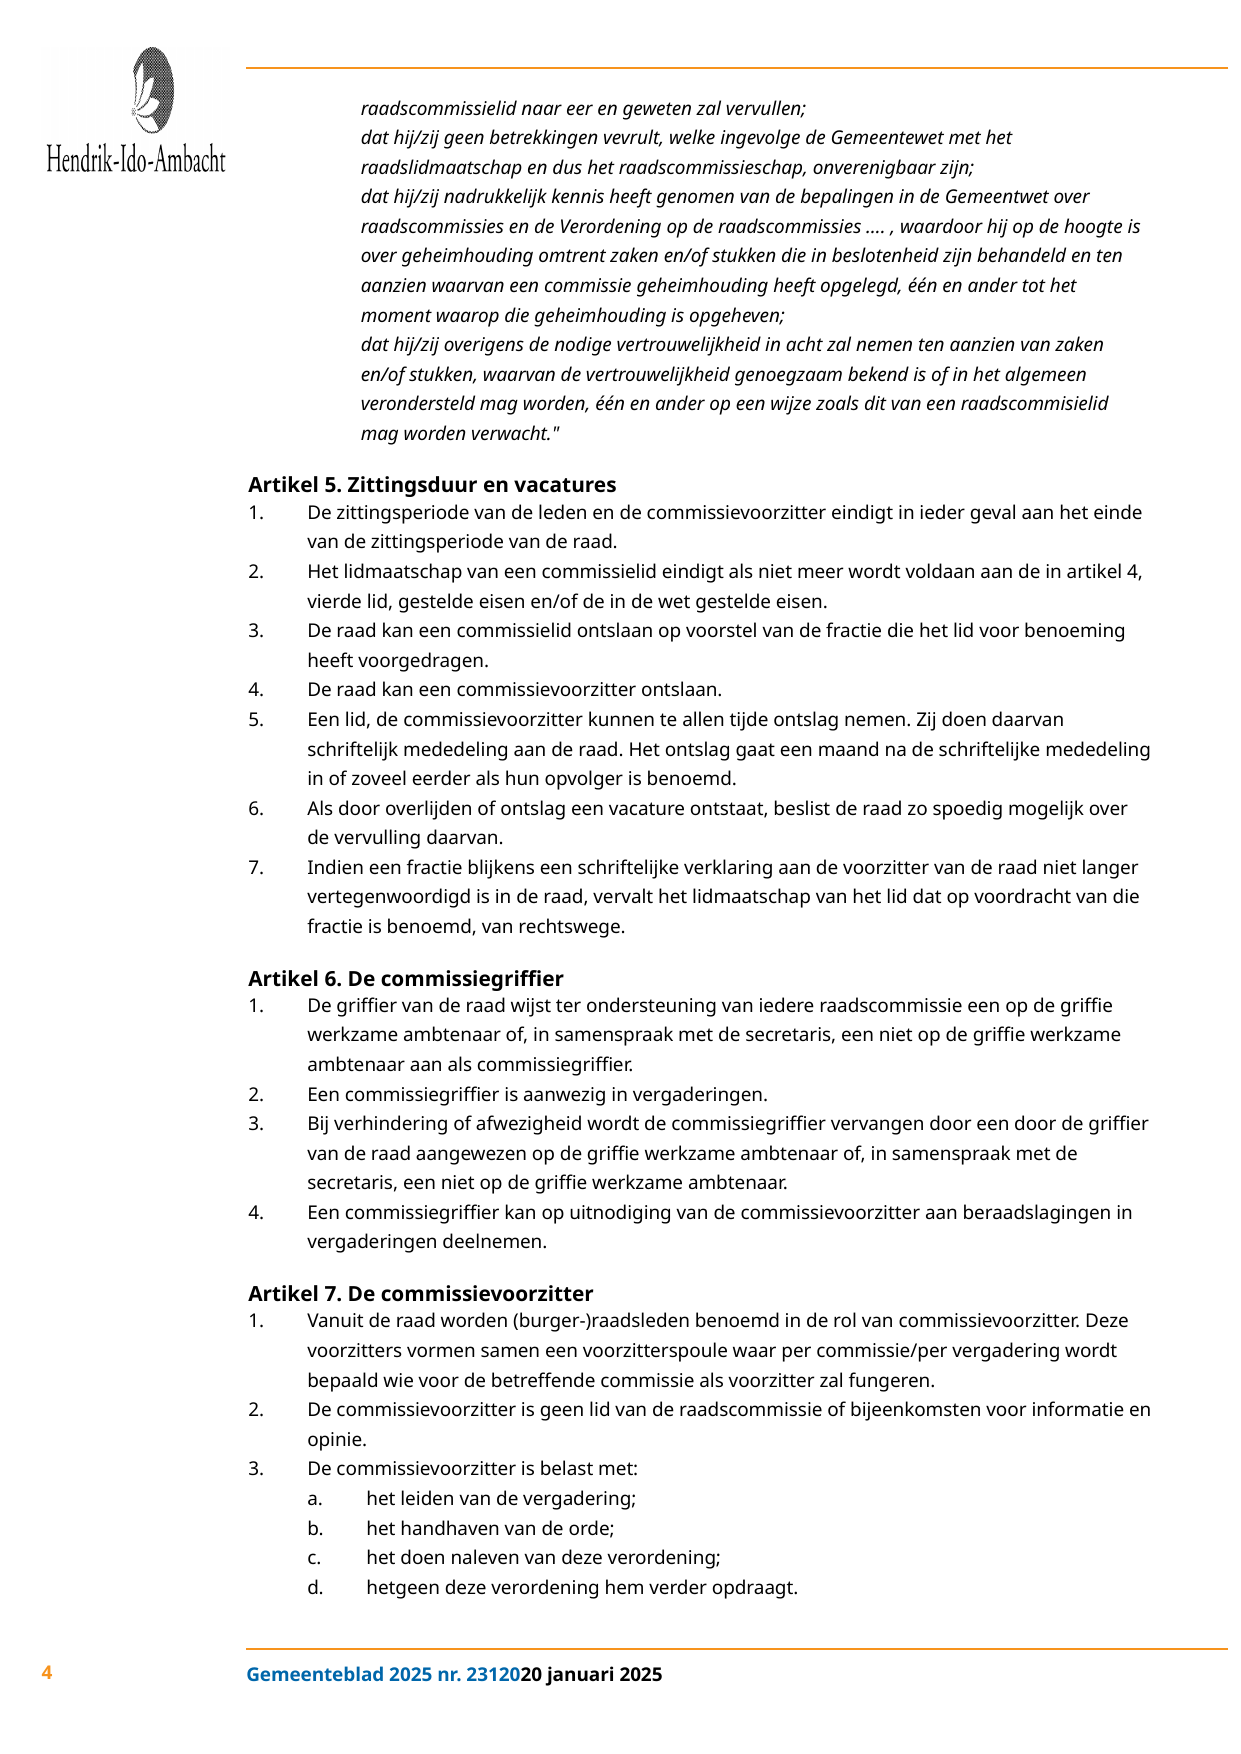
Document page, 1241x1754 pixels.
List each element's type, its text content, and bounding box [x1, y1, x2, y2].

list het doen naleven van deze verordening; [307, 1544, 1152, 1570]
list Een commissiegriffier is aanwezig in vergaderingen. [248, 1081, 1152, 1107]
list dat hij/zij overigens de nodige vertrouwelijkheid in acht zal nemen ten aanzien van zaken en/of stukken, waarvan de vertrouwelijkheid genoegzaam bekend is of in het algemeen verondersteld mag worden, één en ander op een wijze zoals dit van een raadscommisielid mag worden verwacht." [323, 331, 1152, 446]
list Vanuit de raad worden (burger-)raadsleden benoemd in de rol van commissievoorzitter. Deze voorzitters vormen samen een voorzitterspoule waar per commissie/per vergadering wordt bepaald wie voor de betreffende commissie als voorzitter zal fungeren. [248, 1308, 1152, 1392]
list De commissievoorzitter is belast met: [248, 1456, 1152, 1481]
list De commissievoorzitter is geen lid van de raadscommissie of bijeenkomsten voor informatie en opinie. [248, 1396, 1152, 1452]
list Een commissiegriffier kan op uitnodiging van de commissievoorzitter aan beraadslagingen in vergaderingen deelnemen. [248, 1199, 1152, 1254]
list raadscommissielid naar eer en geweten zal vervullen; [323, 95, 1152, 121]
picture [41, 47, 231, 172]
list het handhaven van de orde; [307, 1515, 1152, 1540]
list dat hij/zij nadrukkelijk kennis heeft genomen van de bepalingen in de Gemeentwet over raadscommissies en de Verordening op de raadscommissies …. , waardoor hij op de hoogte is over geheimhouding omtrent zaken en/of stukken die in beslotenheid zijn behandeld en ten aanzien waarvan een commissie geheimhouding heeft opgelegd, één en ander tot het moment waarop die geheimhouding is opgeheven; [323, 183, 1152, 328]
text Artikel 6. De commissiegriffier [248, 964, 1152, 992]
list De raad kan een commissievoorzitter ontslaan. [248, 677, 1152, 702]
text Artikel 5. Zittingsduur en vacatures [248, 471, 1152, 499]
list De griffier van de raad wijst ter ondersteuning van iedere raadscommissie een op de griffie werkzame ambtenaar of, in samenspraak met de secretaris, een niet op de griffie werkzame ambtenaar aan als commissiegriffier. [248, 992, 1152, 1077]
list Als door overlijden of ontslag een vacature ontstaat, beslist de raad zo spoedig mogelijk over de vervulling daarvan. [248, 795, 1152, 850]
list De zittingsperiode van de leden en de commissievoorzitter eindigt in ieder geval aan het einde van de zittingsperiode van de raad. [248, 499, 1152, 554]
list hetgeen deze verordening hem verder opdraagt. [307, 1574, 1152, 1599]
list het leiden van de vergadering; [307, 1485, 1152, 1511]
text Artikel 7. De commissievoorzitter [248, 1279, 1152, 1308]
list Indien een fractie blijkens een schriftelijke verklaring aan de voorzitter van de raad niet langer vertegenwoordigd is in de raad, vervalt het lidmaatschap van het lid dat op voordracht van die fractie is benoemd, van rechtswege. [248, 854, 1152, 939]
list De raad kan een commissielid ontslaan op voorstel van de fractie die het lid voor benoeming heeft voorgedragen. [248, 617, 1152, 673]
list Het lidmaatschap van een commissielid eindigt als niet meer wordt voldaan aan de in artikel 4, vierde lid, gestelde eisen en/of de in de wet gestelde eisen. [248, 558, 1152, 613]
list dat hij/zij geen betrekkingen vevrult, welke ingevolge de Gemeentewet met het raadslidmaatschap en dus het raadscommissieschap, onverenigbaar zijn; [323, 124, 1152, 180]
list Bij verhindering of afwezigheid wordt de commissiegriffier vervangen door een door de griffier van de raad aangewezen op de griffie werkzame ambtenaar of, in samenspraak met de secretaris, een niet op de griffie werkzame ambtenaar. [248, 1110, 1152, 1195]
list Een lid, de commissievoorzitter kunnen te allen tijde ontslag nemen. Zij doen daarvan schriftelijk mededeling aan de raad. Het ontslag gaat een maand na de schriftelijke mededeling in of zoveel eerder als hun opvolger is benoemd. [248, 706, 1152, 791]
